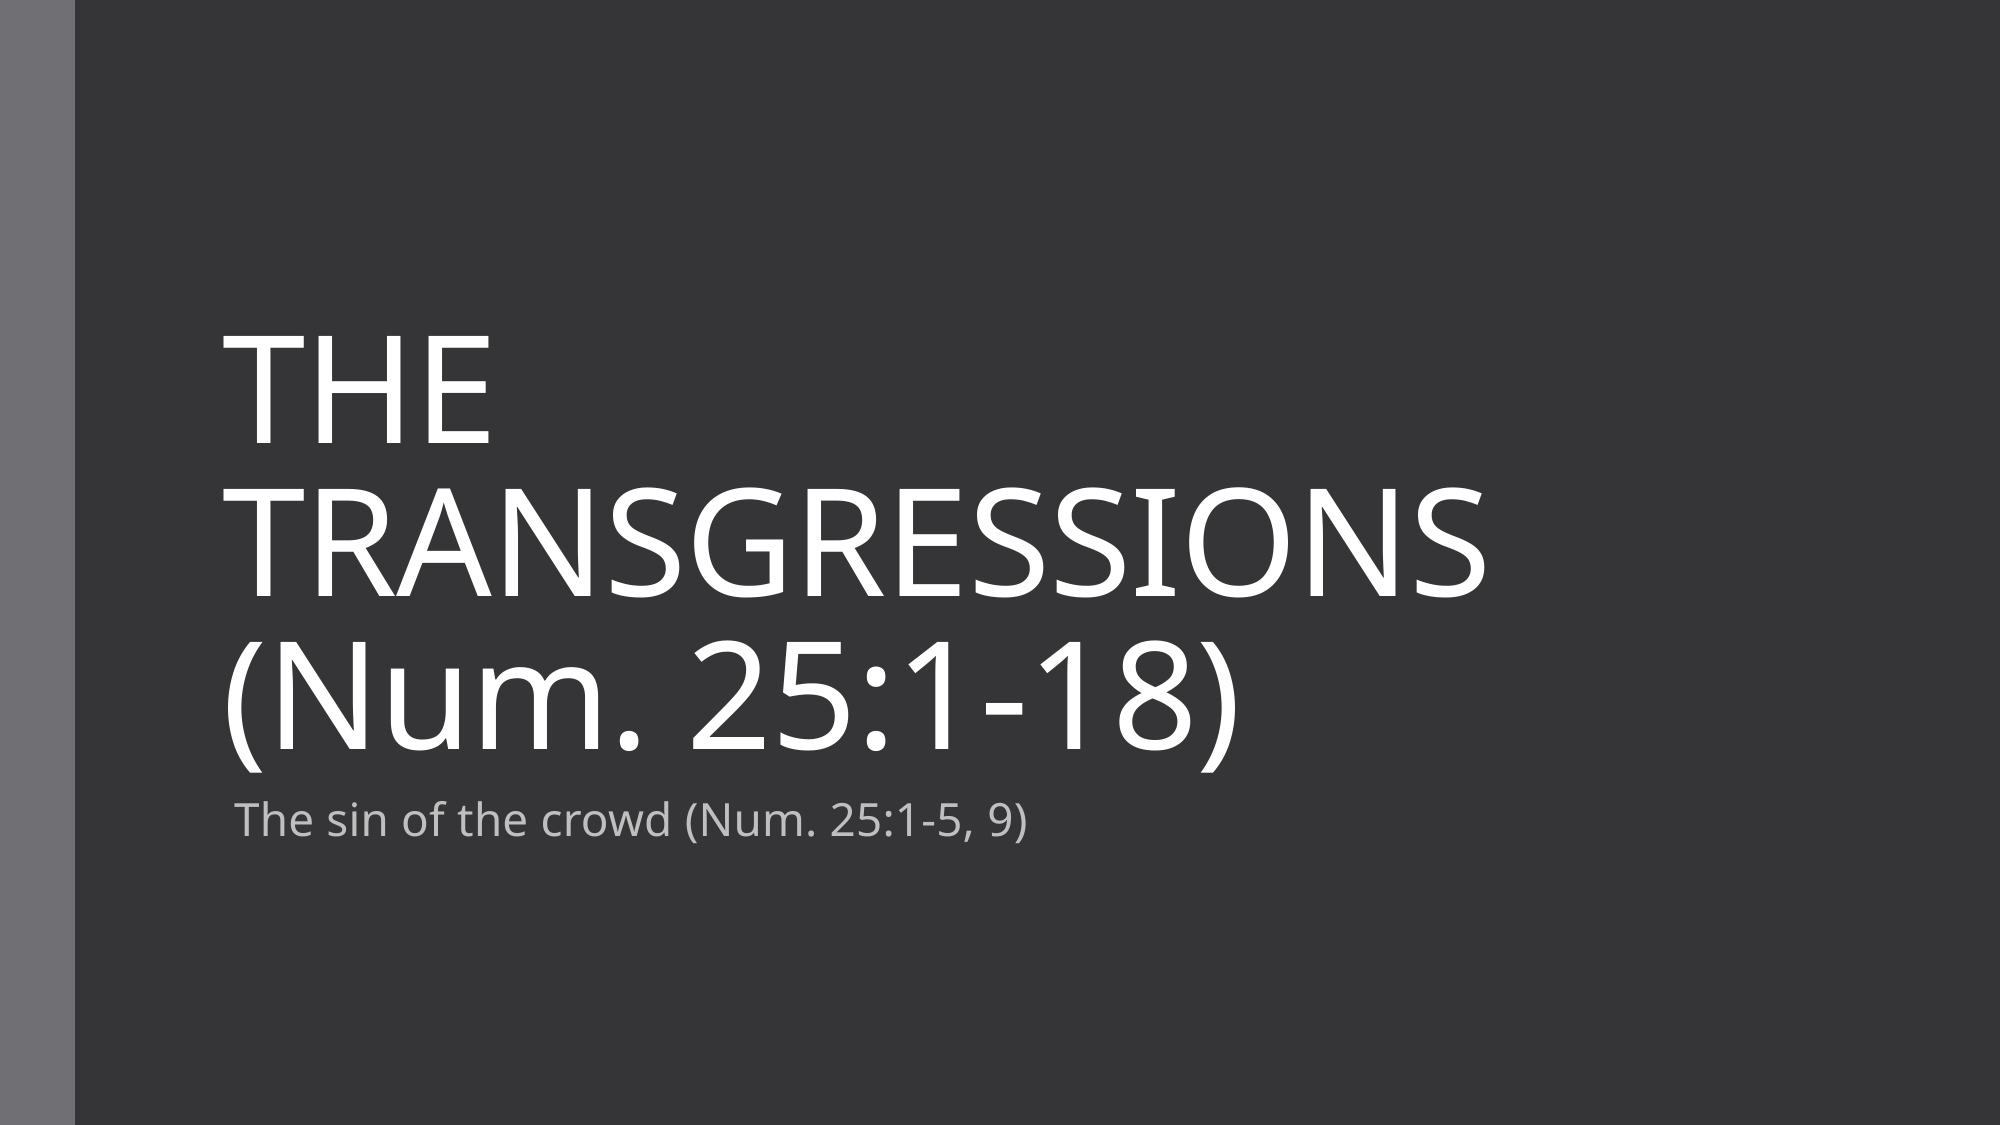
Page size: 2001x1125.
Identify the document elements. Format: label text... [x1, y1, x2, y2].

subtitle The sin of the crowd (Num. 25:1-5, 9) [206, 787, 1752, 1066]
title THE TRANSGRESSIONS (Num. 25:1-18) [206, 124, 1752, 787]
